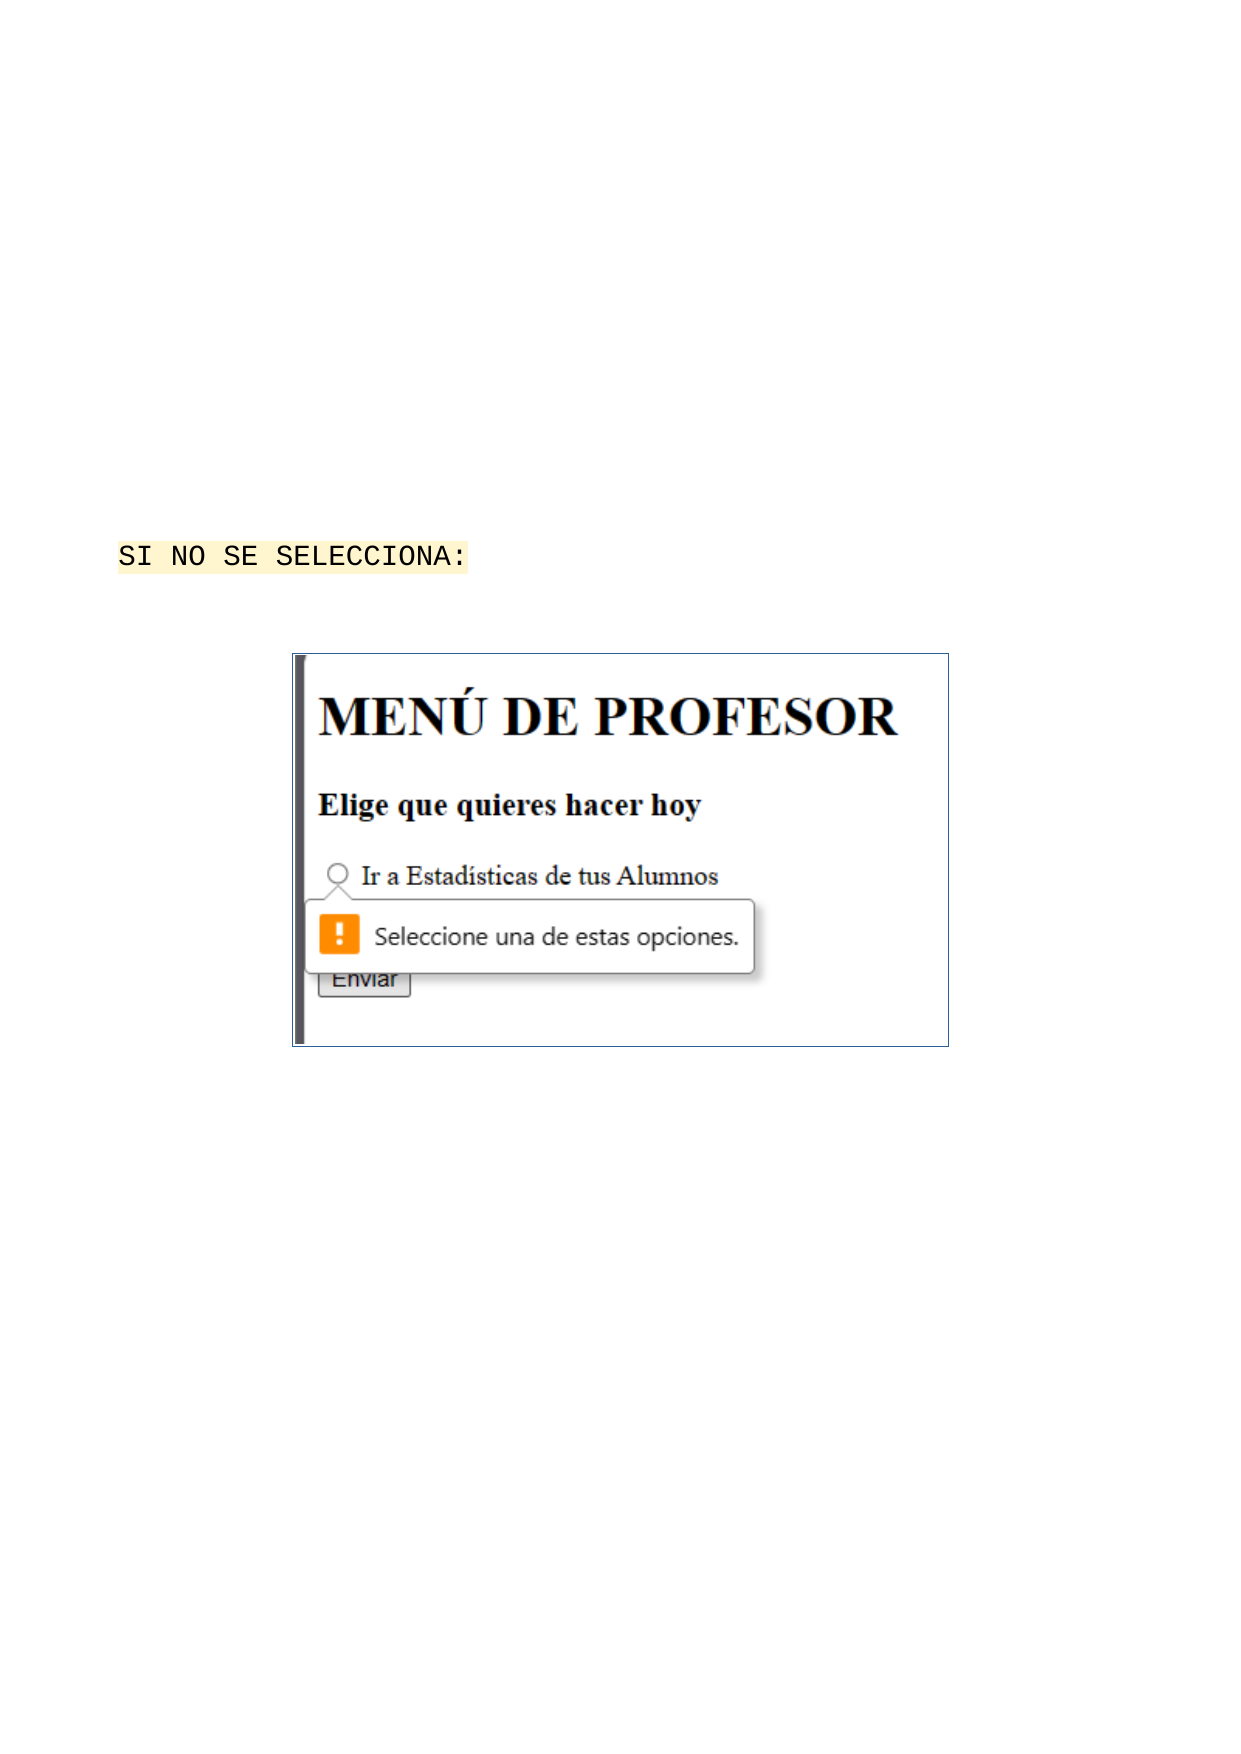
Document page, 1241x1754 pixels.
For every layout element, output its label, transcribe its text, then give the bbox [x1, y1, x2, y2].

picture [295, 655, 946, 1044]
text SI NO SE SELECCIONA: [118, 541, 1122, 640]
